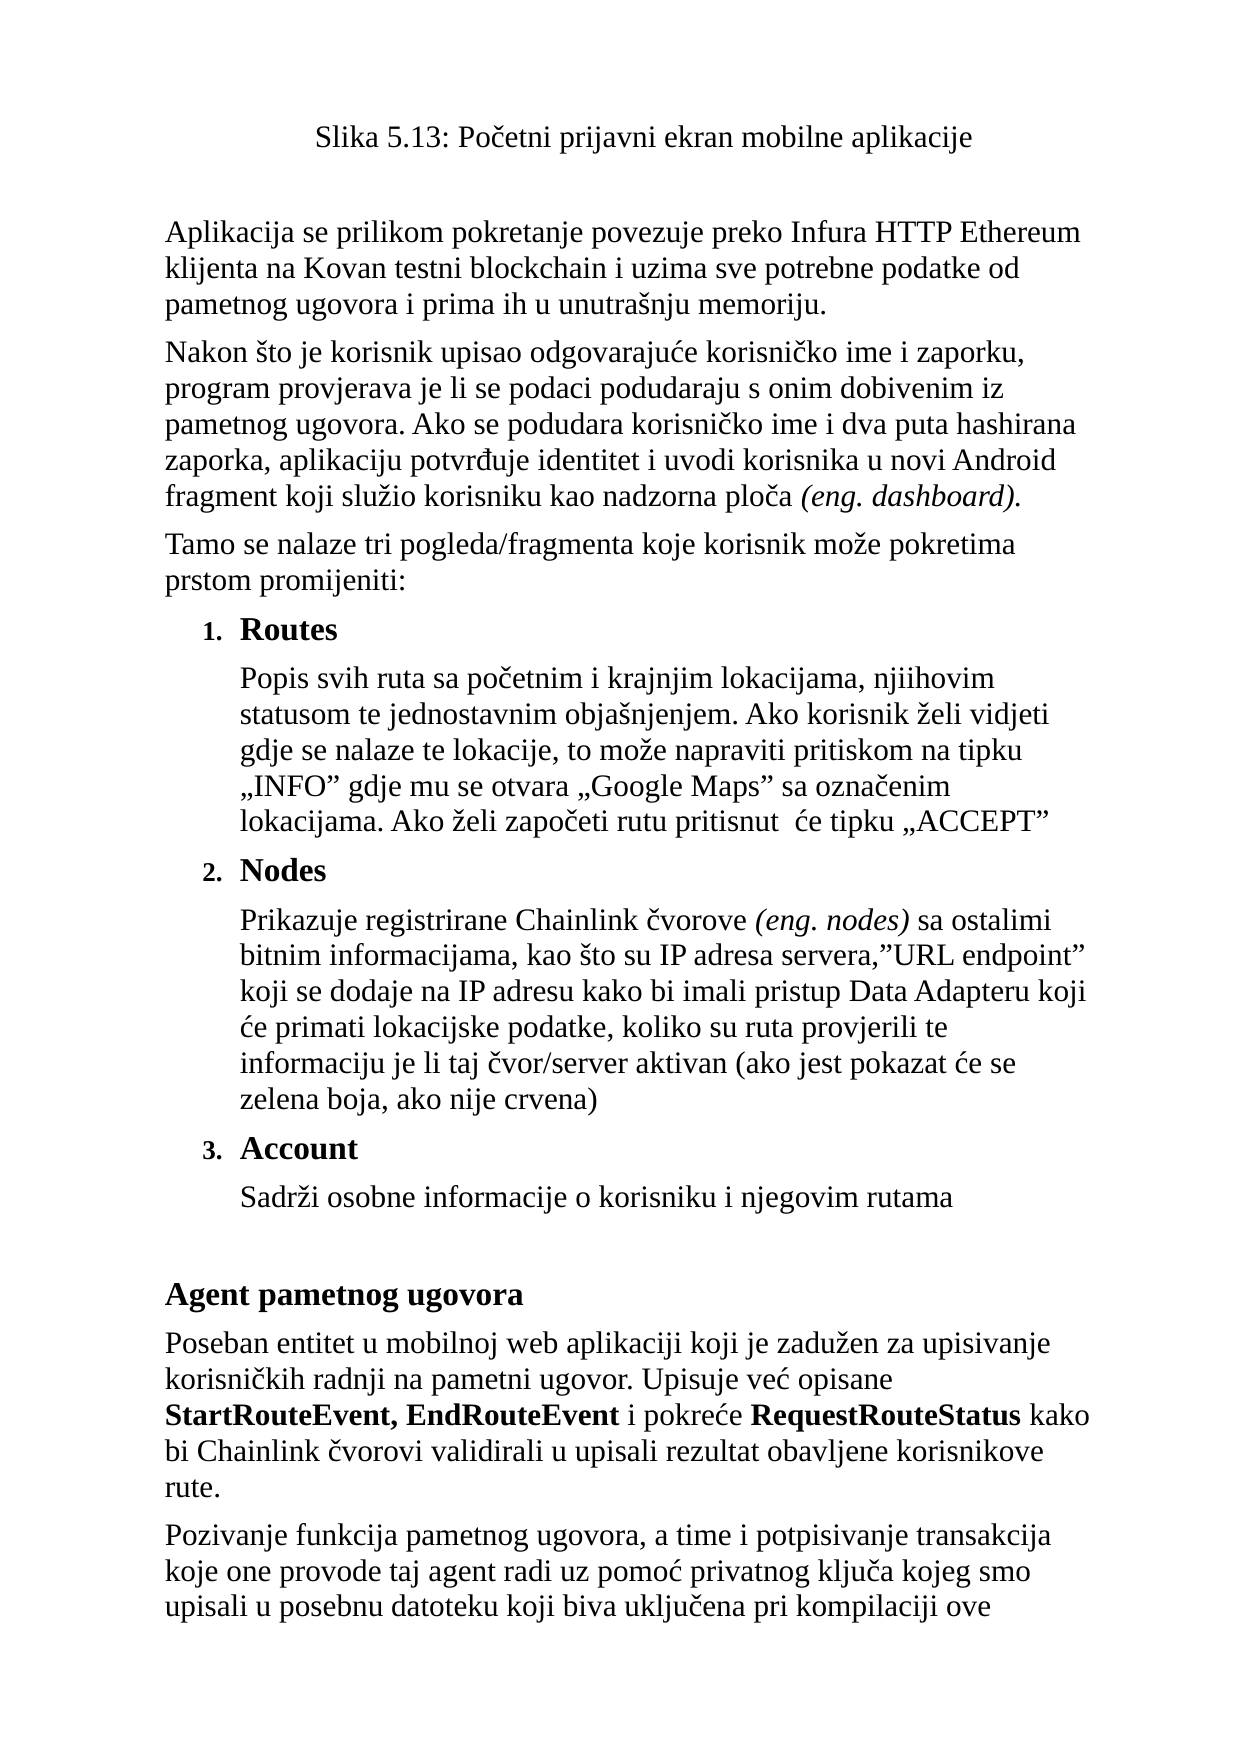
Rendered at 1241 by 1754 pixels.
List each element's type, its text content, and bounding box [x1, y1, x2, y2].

text Poseban entitet u mobilnoj web aplikaciji koji je zadužen za upisivanje korisničkih radnji na pametni ugovor. Upisuje već opisane StartRouteEvent, EndRouteEvent i pokreće RequestRouteStatus kako bi Chainlink čvorovi validirali u upisali rezultat obavljene korisnikove rute. [164, 1324, 1092, 1504]
list Sadrži osobne informacije o korisniku i njegovim rutama [202, 1178, 1092, 1214]
text Nakon što je korisnik upisao odgovarajuće korisničko ime i zaporku, program provjerava je li se podaci podudaraju s onim dobivenim iz pametnog ugovora. Ako se podudara korisničko ime i dva puta hashirana zaporka, aplikaciju potvrđuje identitet i uvodi korisnika u novi Android fragment koji služio korisniku kao nadzorna ploča (eng. dashboard). [164, 333, 1092, 513]
list Routes [202, 609, 1092, 647]
text Slika 5.13: Početni prijavni ekran mobilne aplikacije [164, 118, 1092, 154]
list Popis svih ruta sa početnim i krajnjim lokacijama, njiihovim statusom te jednostavnim objašnjenjem. Ako korisnik želi vidjeti gdje se nalaze te lokacije, to može napraviti pritiskom na tipku „INFO” gdje mu se otvara „Google Maps” sa označenim lokacijama. Ako želi započeti rutu pritisnut će tipku „ACCEPT” [202, 659, 1092, 839]
text Agent pametnog ugovora [164, 1274, 1092, 1312]
text Tamo se nalaze tri pogleda/fragmenta koje korisnik može pokretima prstom promijeniti: [164, 525, 1092, 597]
list Account [202, 1128, 1092, 1167]
list Prikazuje registrirane Chainlink čvorove (eng. nodes) sa ostalimi bitnim informacijama, kao što su IP adresa servera,”URL endpoint” koji se dodaje na IP adresu kako bi imali pristup Data Adapteru koji će primati lokacijske podatke, koliko su ruta provjerili te informaciju je li taj čvor/server aktivan (ako jest pokazat će se zelena boja, ako nije crvena) [202, 901, 1092, 1116]
list Nodes [202, 851, 1092, 889]
text Pozivanje funkcija pametnog ugovora, a time i potpisivanje transakcija koje one provode taj agent radi uz pomoć privatnog ključa kojeg smo upisali u posebnu datoteku koji biva uključena pri kompilaciji ove [164, 1516, 1092, 1624]
text Aplikacija se prilikom pokretanje povezuje preko Infura HTTP Ethereum klijenta na Kovan testni blockchain i uzima sve potrebne podatke od pametnog ugovora i prima ih u unutrašnju memoriju. [164, 214, 1092, 322]
